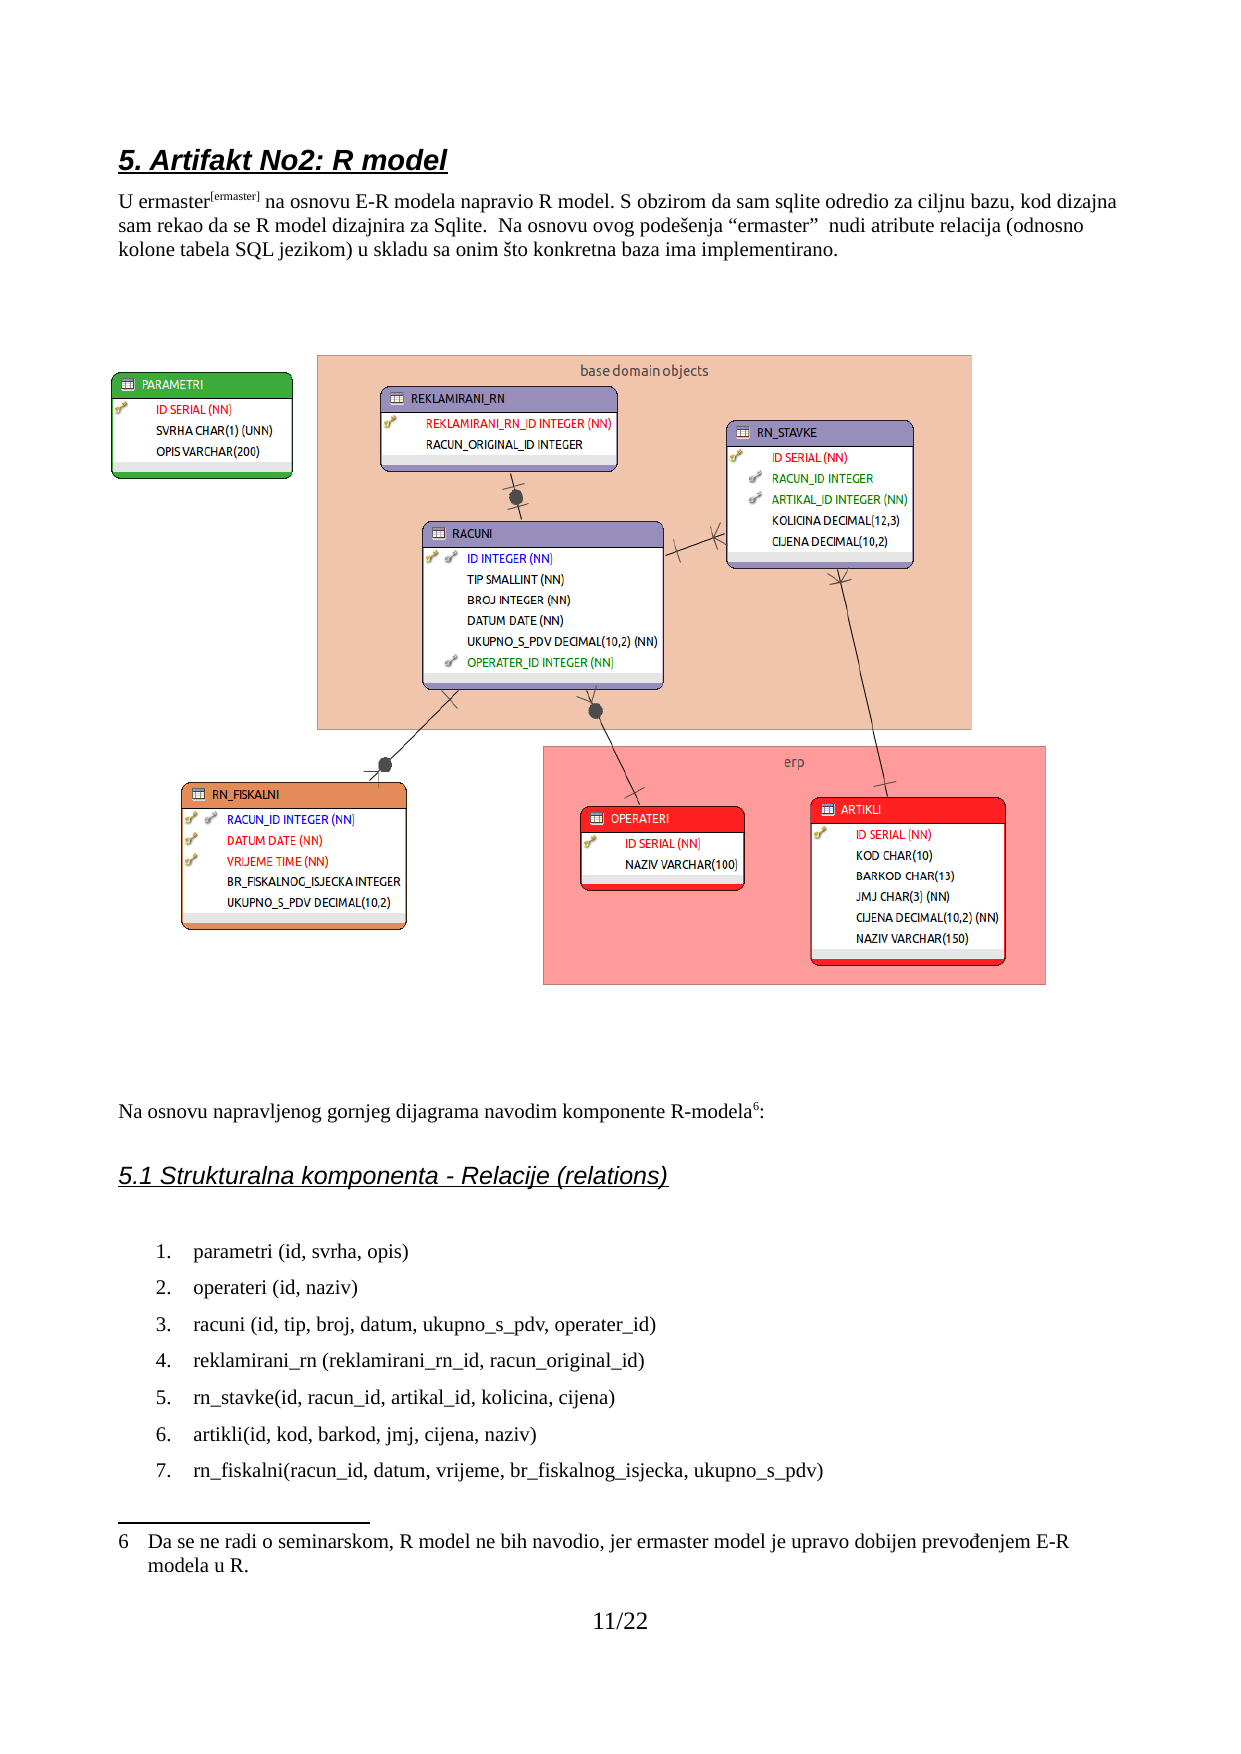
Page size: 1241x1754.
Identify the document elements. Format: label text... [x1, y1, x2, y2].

text Na osnovu napravljenog gornjeg dijagrama navodim komponente R-modela: [118, 1099, 1122, 1123]
subtitle 5.1 Strukturalna komponenta - Relacije (relations) [118, 1161, 1122, 1190]
list rn_stavke(id, racun_id, artikal_id, kolicina, cijena) [156, 1385, 1122, 1409]
list rn_fiskalni(racun_id, datum, vrijeme, br_fiskalnog_isjecka, ukupno_s_pdv) [156, 1458, 1122, 1482]
subtitle 5. Artifakt No2: R model [118, 143, 1122, 177]
text U ermaster[ermaster] na osnovu E-R modela napravio R model. S obzirom da sam sqlite odredio za ciljnu bazu, kod dizajna sam rekao da se R model dizajnira za Sqlite. Na osnovu ovog podešenja “ermaster” nudi atribute relacija (odnosno kolone tabela SQL jezikom) u skladu sa onim što konkretna baza ima implementirano. [118, 189, 1122, 261]
text Da se ne radi o seminarskom, R model ne bih navodio, jer ermaster model je upravo dobijen prevođenjem E-R modela u R. [118, 1529, 1122, 1577]
list parametri (id, svrha, opis) [156, 1239, 1122, 1263]
list reklamirani_rn (reklamirani_rn_id, racun_original_id) [156, 1348, 1122, 1372]
list operateri (id, naziv) [156, 1275, 1122, 1299]
list artikli(id, kod, barkod, jmj, cijena, naziv) [156, 1422, 1122, 1446]
list racuni (id, tip, broj, datum, ukupno_s_pdv, operater_id) [156, 1312, 1122, 1336]
